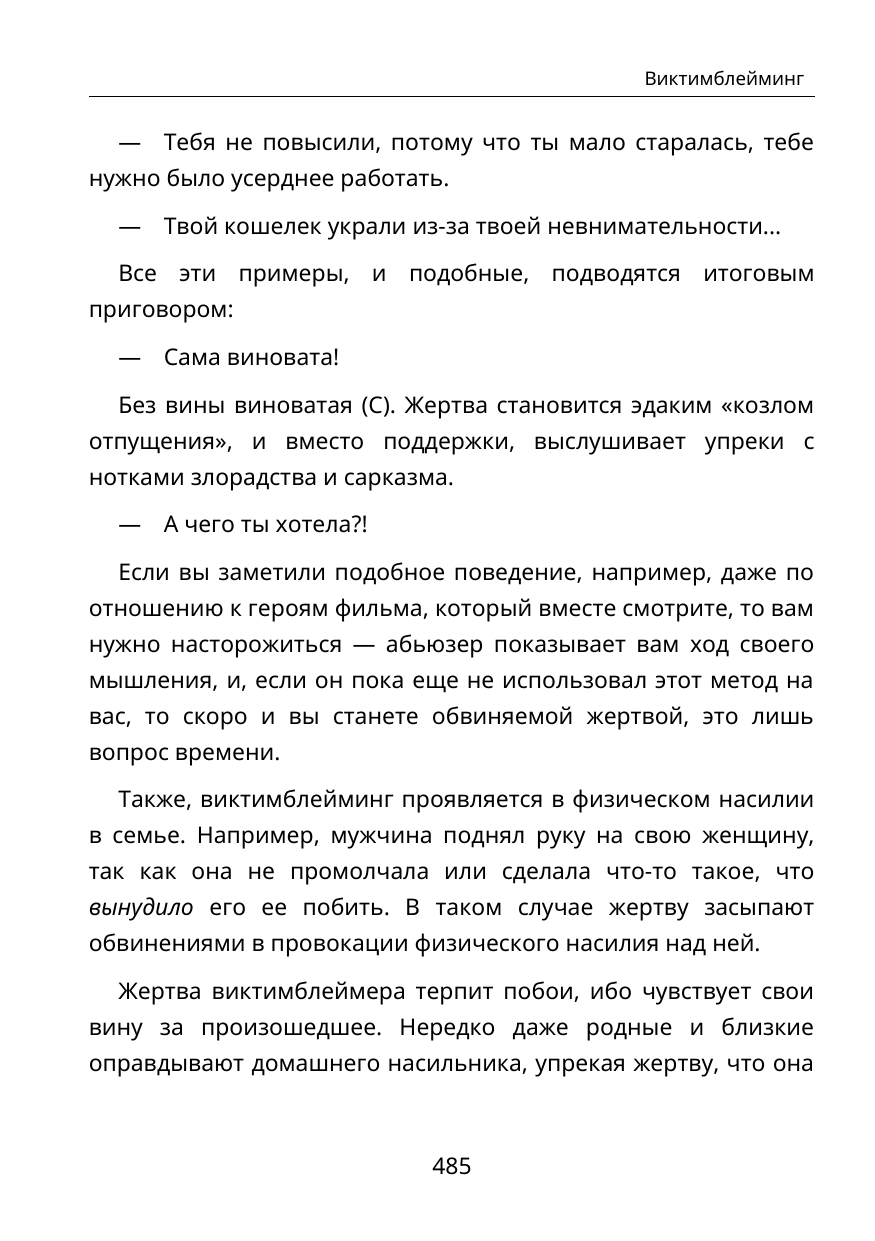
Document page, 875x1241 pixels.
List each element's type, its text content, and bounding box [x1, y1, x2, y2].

text Все эти примеры, и подобные, подводятся итоговым приговором: [88, 257, 815, 324]
text Жертва виктимблеймера терпит побои, ибо чувствует свои вину за произошедшее. Нередко даже родные и близкие оправдывают домашнего насильника, упрекая жертву, что она [88, 975, 815, 1078]
list Сама виновата! [88, 341, 815, 372]
text Без вины виноватая (С). Жертва становится эдаким «козлом отпущения», и вместо поддержки, выслушивает упреки с нотками злорадства и сарказма. [88, 389, 815, 492]
list А чего ты хотела?! [88, 508, 815, 539]
text Также, виктимблейминг проявляется в физическом насилии в семье. Например, мужчина поднял руку на свою женщину, так как она не промолчала или сделала что-то такое, что вынудило его ее побить. В таком случае жертву засыпают обвинениями в провокации физического насилия над ней. [88, 783, 815, 958]
list Тебя не повысили, потому что ты мало старалась, тебе нужно было усерднее работать. [88, 126, 815, 193]
text Если вы заметили подобное поведение, например, даже по отношению к героям фильма, который вместе смотрите, то вам нужно насторожиться — абьюзер показывает вам ход своего мышления, и, если он пока еще не использовал этот метод на вас, то скоро и вы станете обвиняемой жертвой, это лишь вопрос времени. [88, 556, 815, 767]
list Твой кошелек украли из-за твоей невнимательности... [88, 210, 815, 241]
